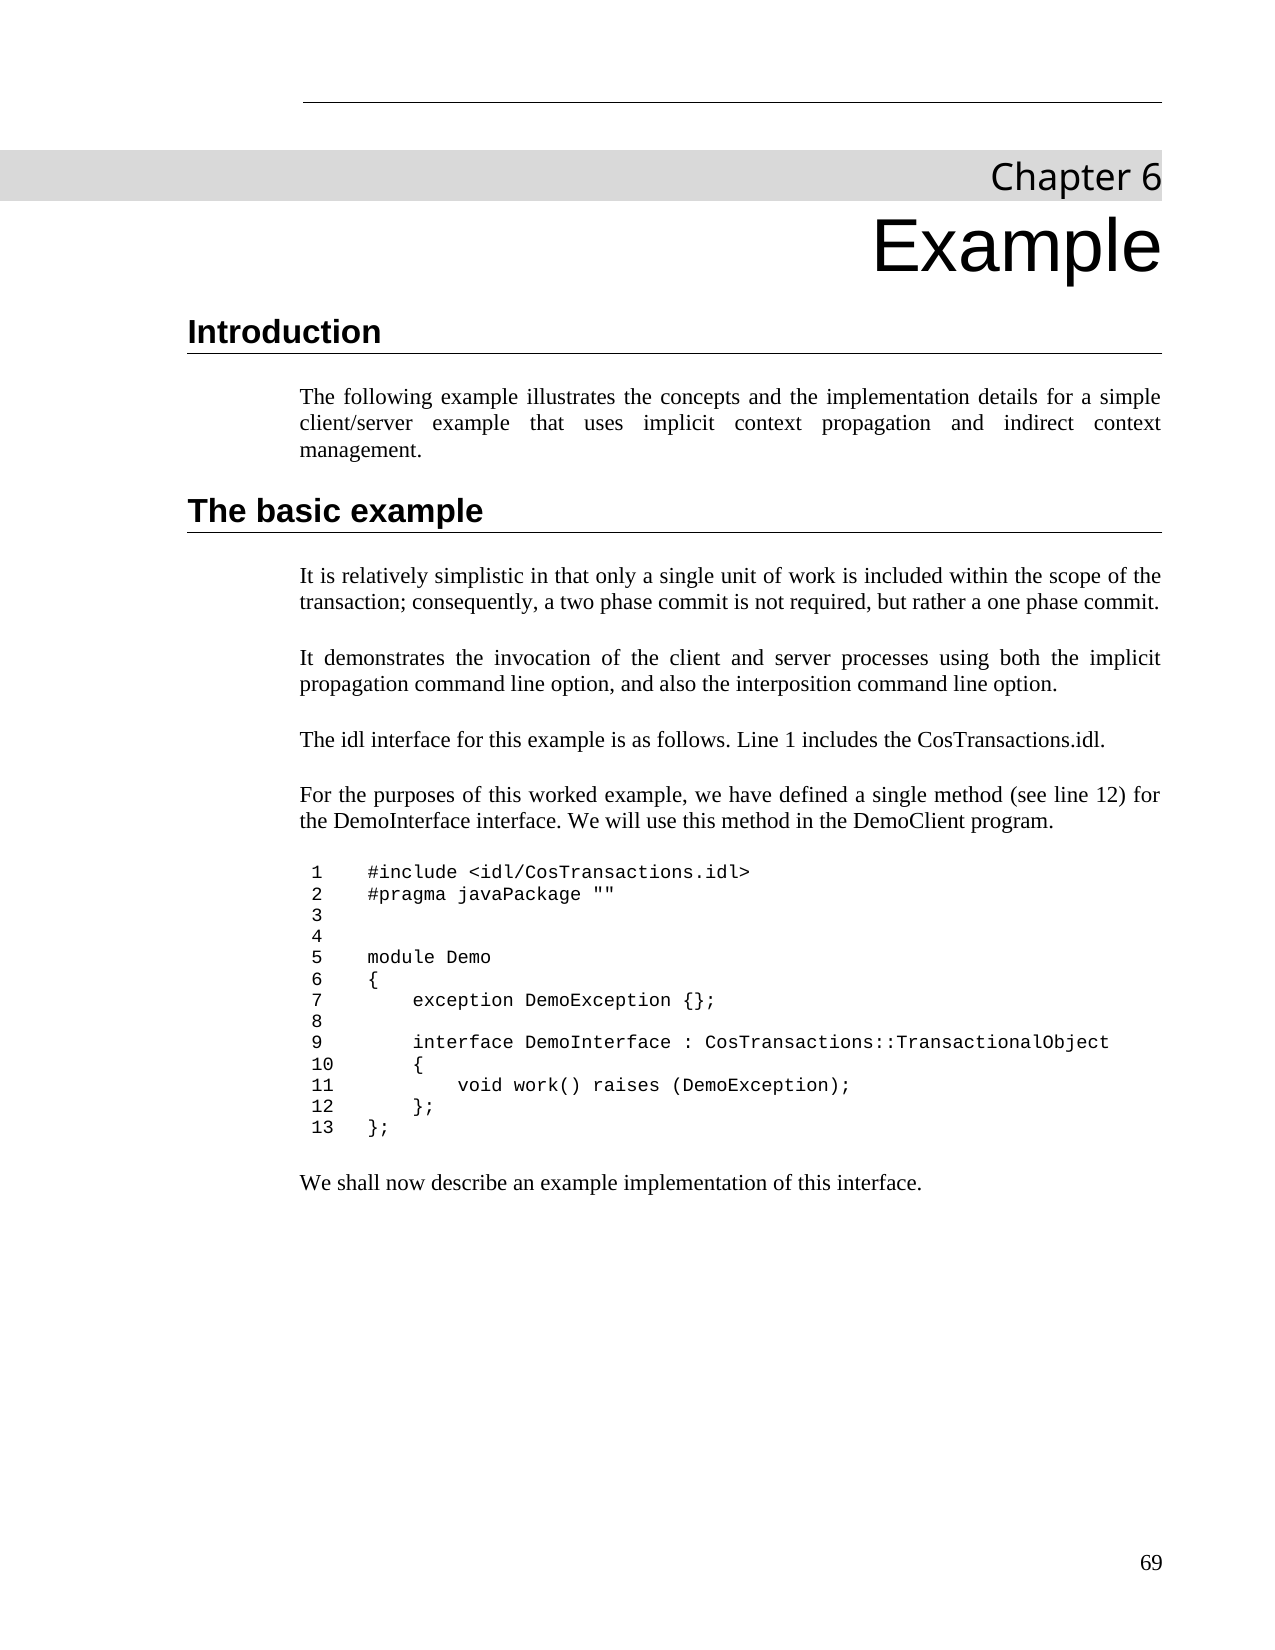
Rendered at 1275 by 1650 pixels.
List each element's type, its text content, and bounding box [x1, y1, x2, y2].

subtitle The basic example [187, 491, 1162, 532]
subtitle Introduction [187, 312, 1162, 353]
text 5 module Demo 6 { 7 exception DemoException {}; 8 9 interface DemoInterface : CosTransactions::TransactionalObject 10 { 11 void work() raises (DemoException); 12 }; 13 }; [311, 948, 1162, 1139]
text The idl interface for this example is as follows. Line 1 includes the CosTransactions.idl. [299, 726, 1162, 752]
text It demonstrates the invocation of the client and server processes using both the implicit propagation command line option, and also the interposition command line option. [299, 644, 1162, 697]
text 1 #include <idl/CosTransactions.idl> 2 #pragma javaPackage "" 3 4 [311, 863, 1162, 948]
text We shall now describe an example implementation of this interface. [299, 1168, 1162, 1195]
text For the purposes of this worked example, we have defined a single method (see line 12) for the DemoInterface interface. We will use this method in the DemoClient program. [299, 781, 1162, 834]
title Example [302, 201, 1162, 287]
text It is relatively simplistic in that only a single unit of work is included within the scope of the transaction; consequently, a two phase commit is not required, but rather a one phase commit. [299, 562, 1162, 615]
text The following example illustrates the concepts and the implementation details for a simple client/server example that uses implicit context propagation and indirect context management. [299, 383, 1162, 462]
